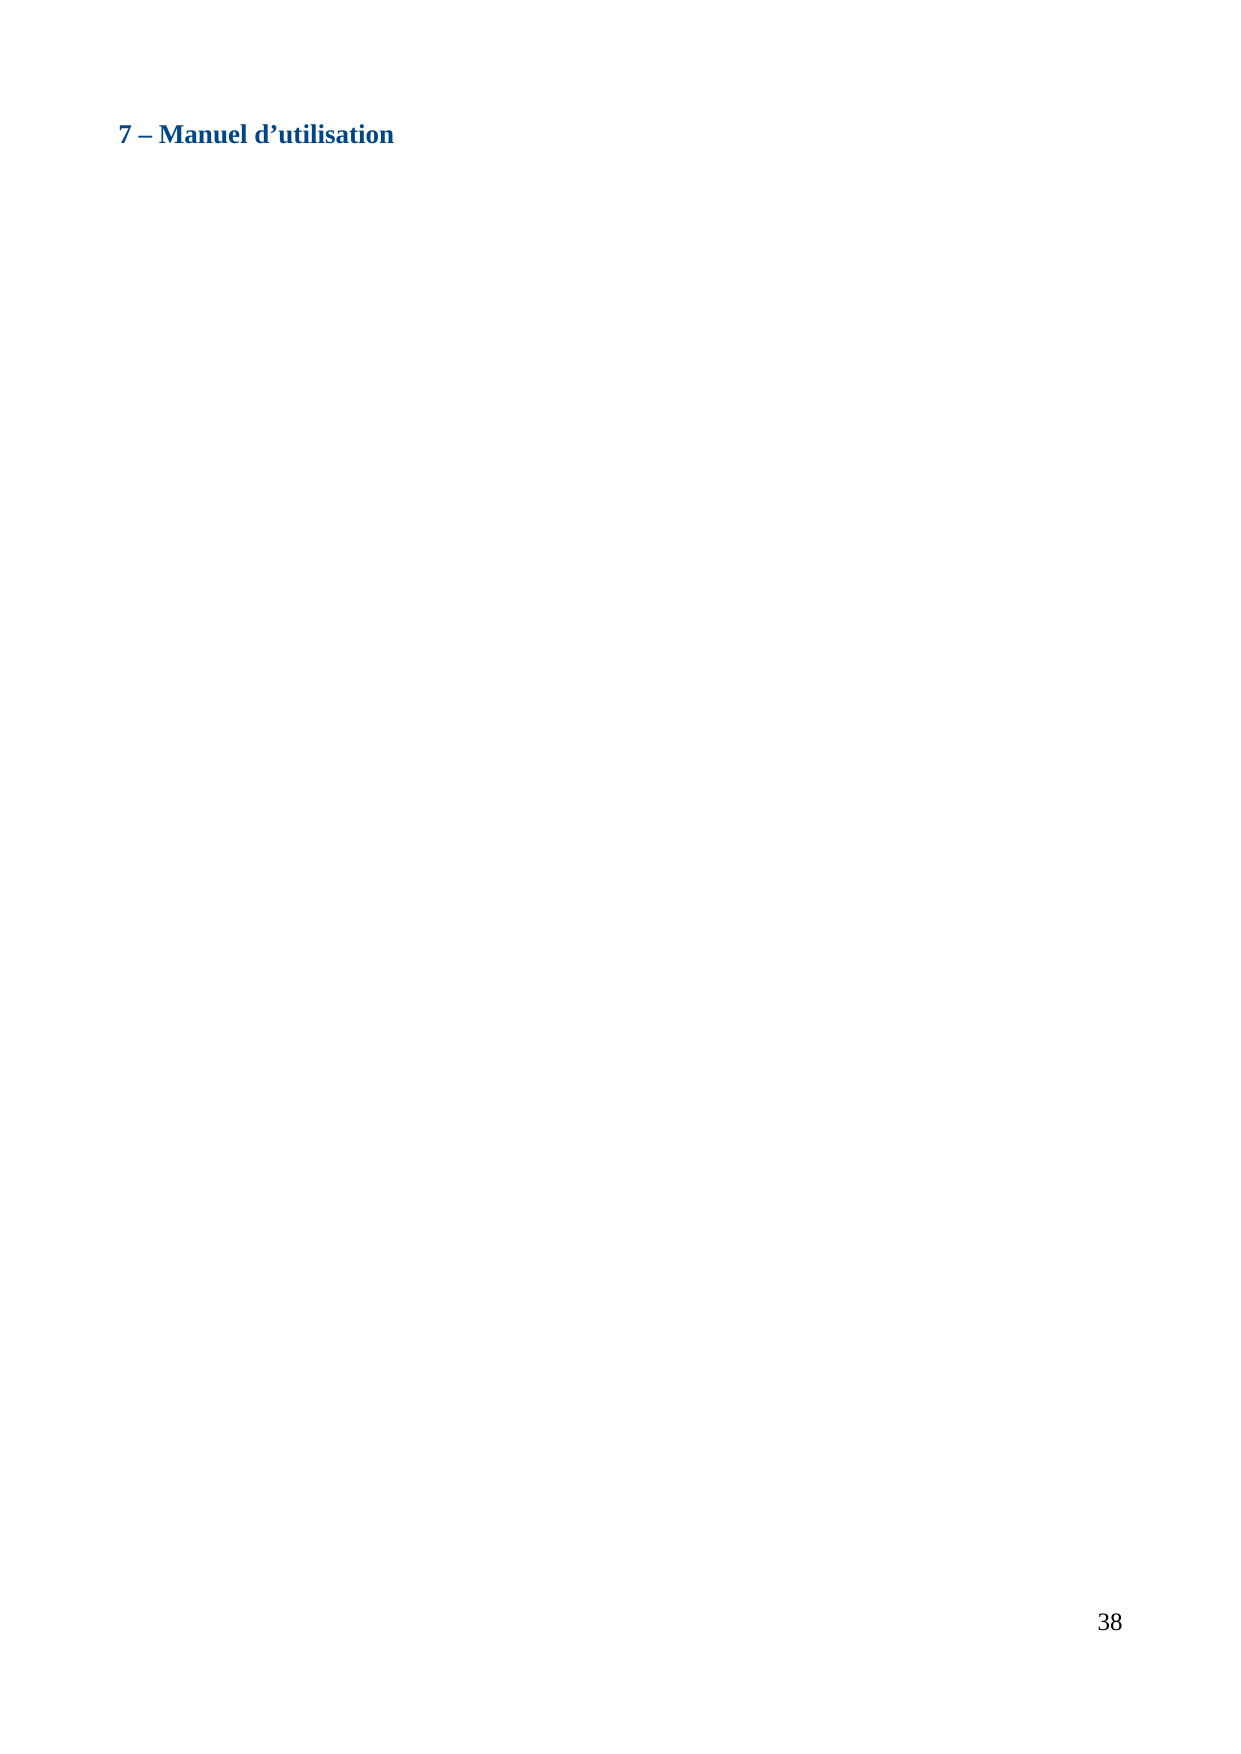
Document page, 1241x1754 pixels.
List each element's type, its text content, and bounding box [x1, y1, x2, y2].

text 7 – Manuel d’utilisation [118, 118, 1122, 149]
